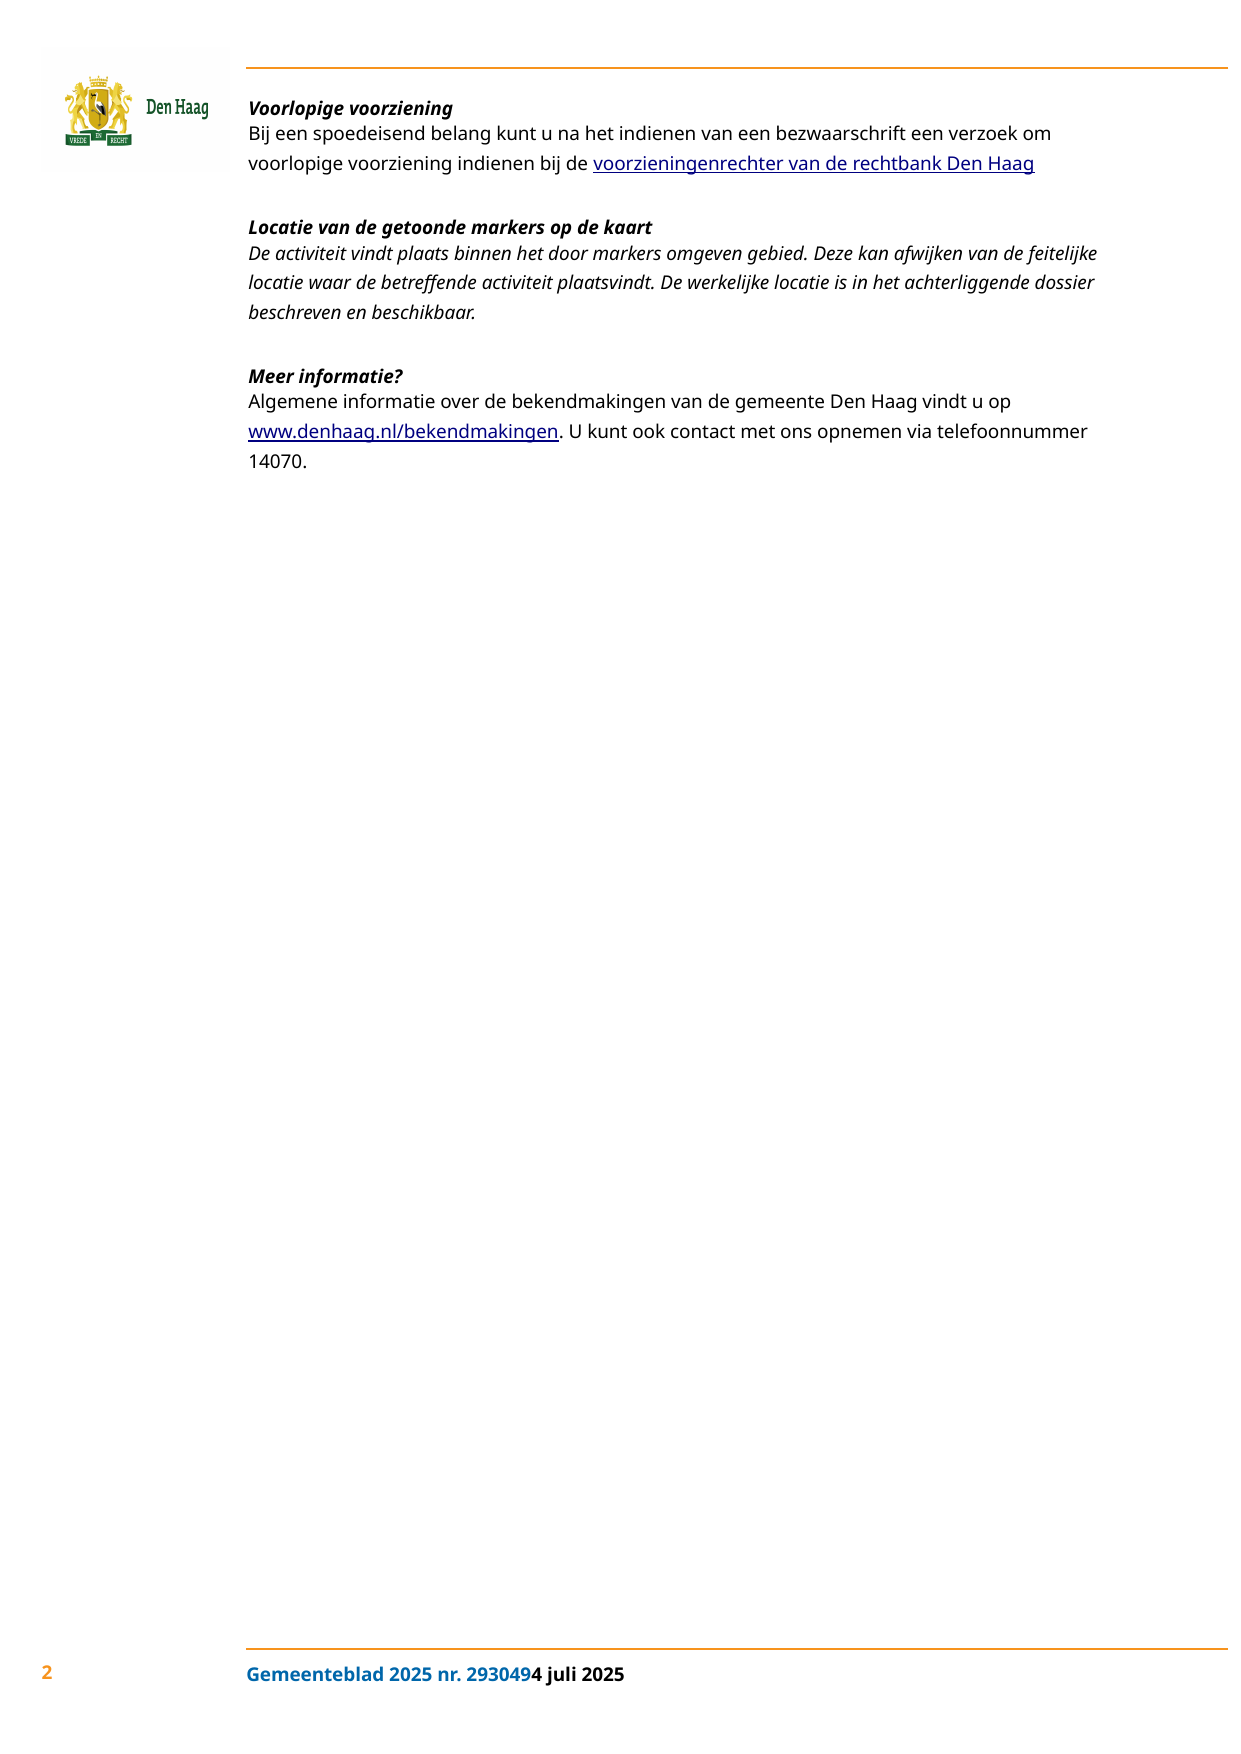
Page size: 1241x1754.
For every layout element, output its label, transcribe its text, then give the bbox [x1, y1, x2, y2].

text Locatie van de getoonde markers op de kaart [248, 214, 1152, 240]
picture [41, 47, 231, 172]
text De activiteit vindt plaats binnen het door markers omgeven gebied. Deze kan afwijken van de feitelijke locatie waar de betreffende activiteit plaatsvindt. De werkelijke locatie is in het achterliggende dossier beschreven en beschikbaar. [248, 240, 1152, 325]
text Voorlopige voorziening [248, 95, 1152, 121]
text Meer informatie? [248, 363, 1152, 389]
text Algemene informatie over de bekendmakingen van de gemeente Den Haag vindt u op www.denhaag.nl/bekendmakingen. U kunt ook contact met ons opnemen via telefoonnummer 14070. [248, 389, 1152, 473]
text Bij een spoedeisend belang kunt u na het indienen van een bezwaarschrift een verzoek om voorlopige voorziening indienen bij de voorzieningenrechter van de rechtbank Den Haag [248, 121, 1152, 176]
